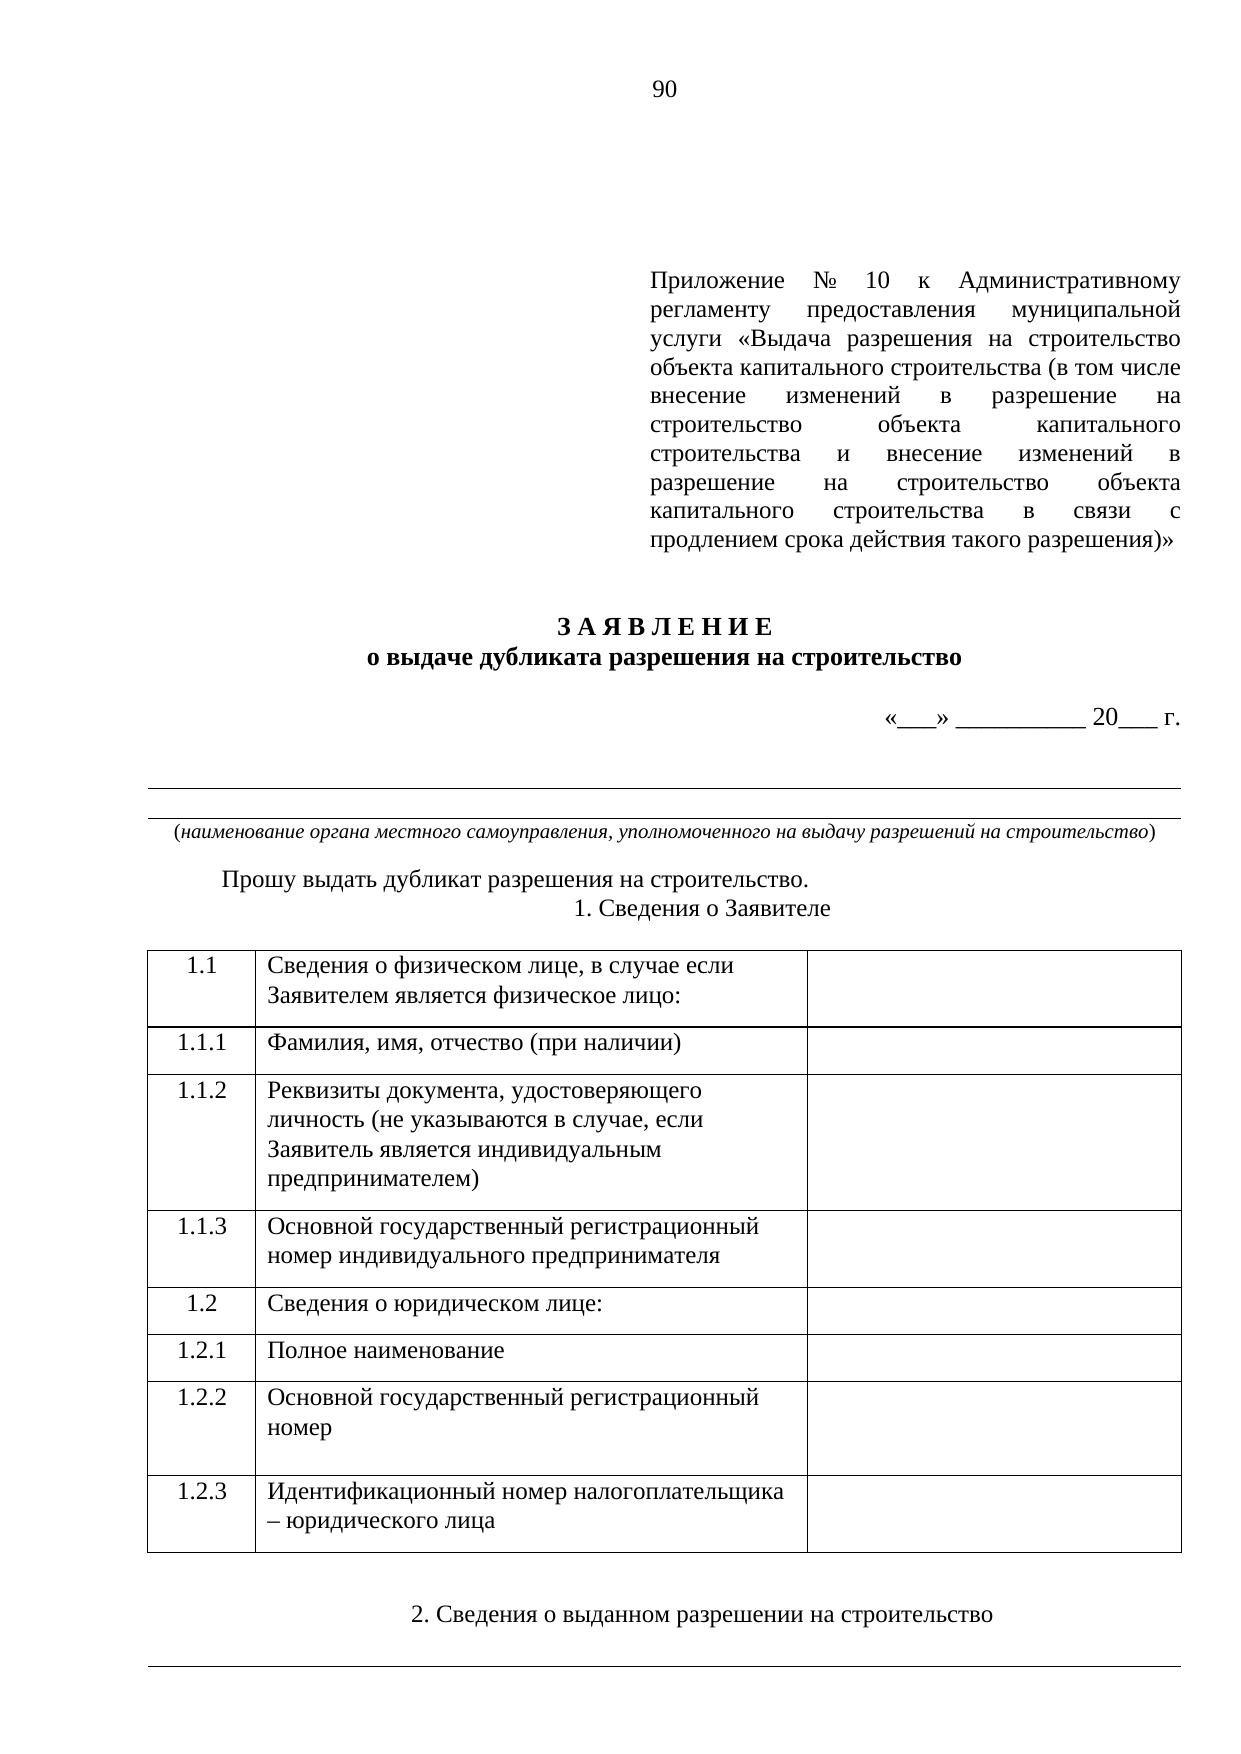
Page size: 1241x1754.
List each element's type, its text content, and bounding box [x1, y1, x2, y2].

table_cell 1.1.2 [148, 1075, 255, 1210]
table_cell 1.2.1 [148, 1335, 255, 1381]
table_cell [808, 1382, 1181, 1475]
table_cell [808, 1335, 1181, 1381]
table_cell [148, 789, 1181, 818]
table_cell 1.1.1 [148, 1028, 255, 1074]
table_cell Фамилия, имя, отчество (при наличии) [256, 1028, 807, 1074]
table_cell 2. Сведения о выданном разрешении на строительство [148, 1553, 1181, 1666]
table_header 1. Сведения о Заявителе [148, 893, 1181, 949]
table_cell [808, 1028, 1181, 1074]
table_cell Реквизиты документа, удостоверяющего личность (не указываются в случае, если Заявитель является индивидуальным предпринимателем) [256, 1075, 807, 1210]
table_cell Сведения о физическом лице, в случае если Заявителем является физическое лицо: [256, 951, 807, 1026]
table_cell 1.1.3 [148, 1211, 255, 1287]
table_cell 1.2.3 [148, 1476, 255, 1552]
text о выдаче дубликата разрешения на строительство [148, 641, 1181, 671]
table_cell Основной государственный регистрационный номер [256, 1382, 807, 1475]
table_header [148, 759, 1181, 788]
table_cell Идентификационный номер налогоплательщика – юридического лица [256, 1476, 807, 1552]
text «___» __________ 20___ г. [148, 701, 1181, 731]
table_cell (наименование органа местного самоуправления, уполномоченного на выдачу разрешений на строительство) [148, 819, 1181, 864]
text Приложение № 10 к Административному регламенту предоставления муниципальной услуги «Выдача разрешения на строительство объекта капитального строительства (в том числе внесение изменений в разрешение на строительство объекта капитального строительства и внесение изменений в разрешение на строительство объекта капитального строительства в связи с продлением срока действия такого разрешения)» [650, 266, 1181, 553]
table_cell 1.2.2 [148, 1382, 255, 1475]
table_cell 1.2 [148, 1288, 255, 1334]
table_cell [808, 1288, 1181, 1334]
table_cell [808, 951, 1181, 1026]
table_cell Полное наименование [256, 1335, 807, 1381]
table_cell 1.1 [148, 951, 255, 1026]
table_cell [808, 1476, 1181, 1552]
text З А Я В Л Е Н И Е [148, 611, 1181, 641]
table_cell [808, 1211, 1181, 1287]
table_cell [808, 1075, 1181, 1210]
table_cell Сведения о юридическом лице: [256, 1288, 807, 1334]
text Прошу выдать дубликат разрешения на строительство. [148, 864, 1181, 893]
table_cell Основной государственный регистрационный номер индивидуального предпринимателя [256, 1211, 807, 1287]
